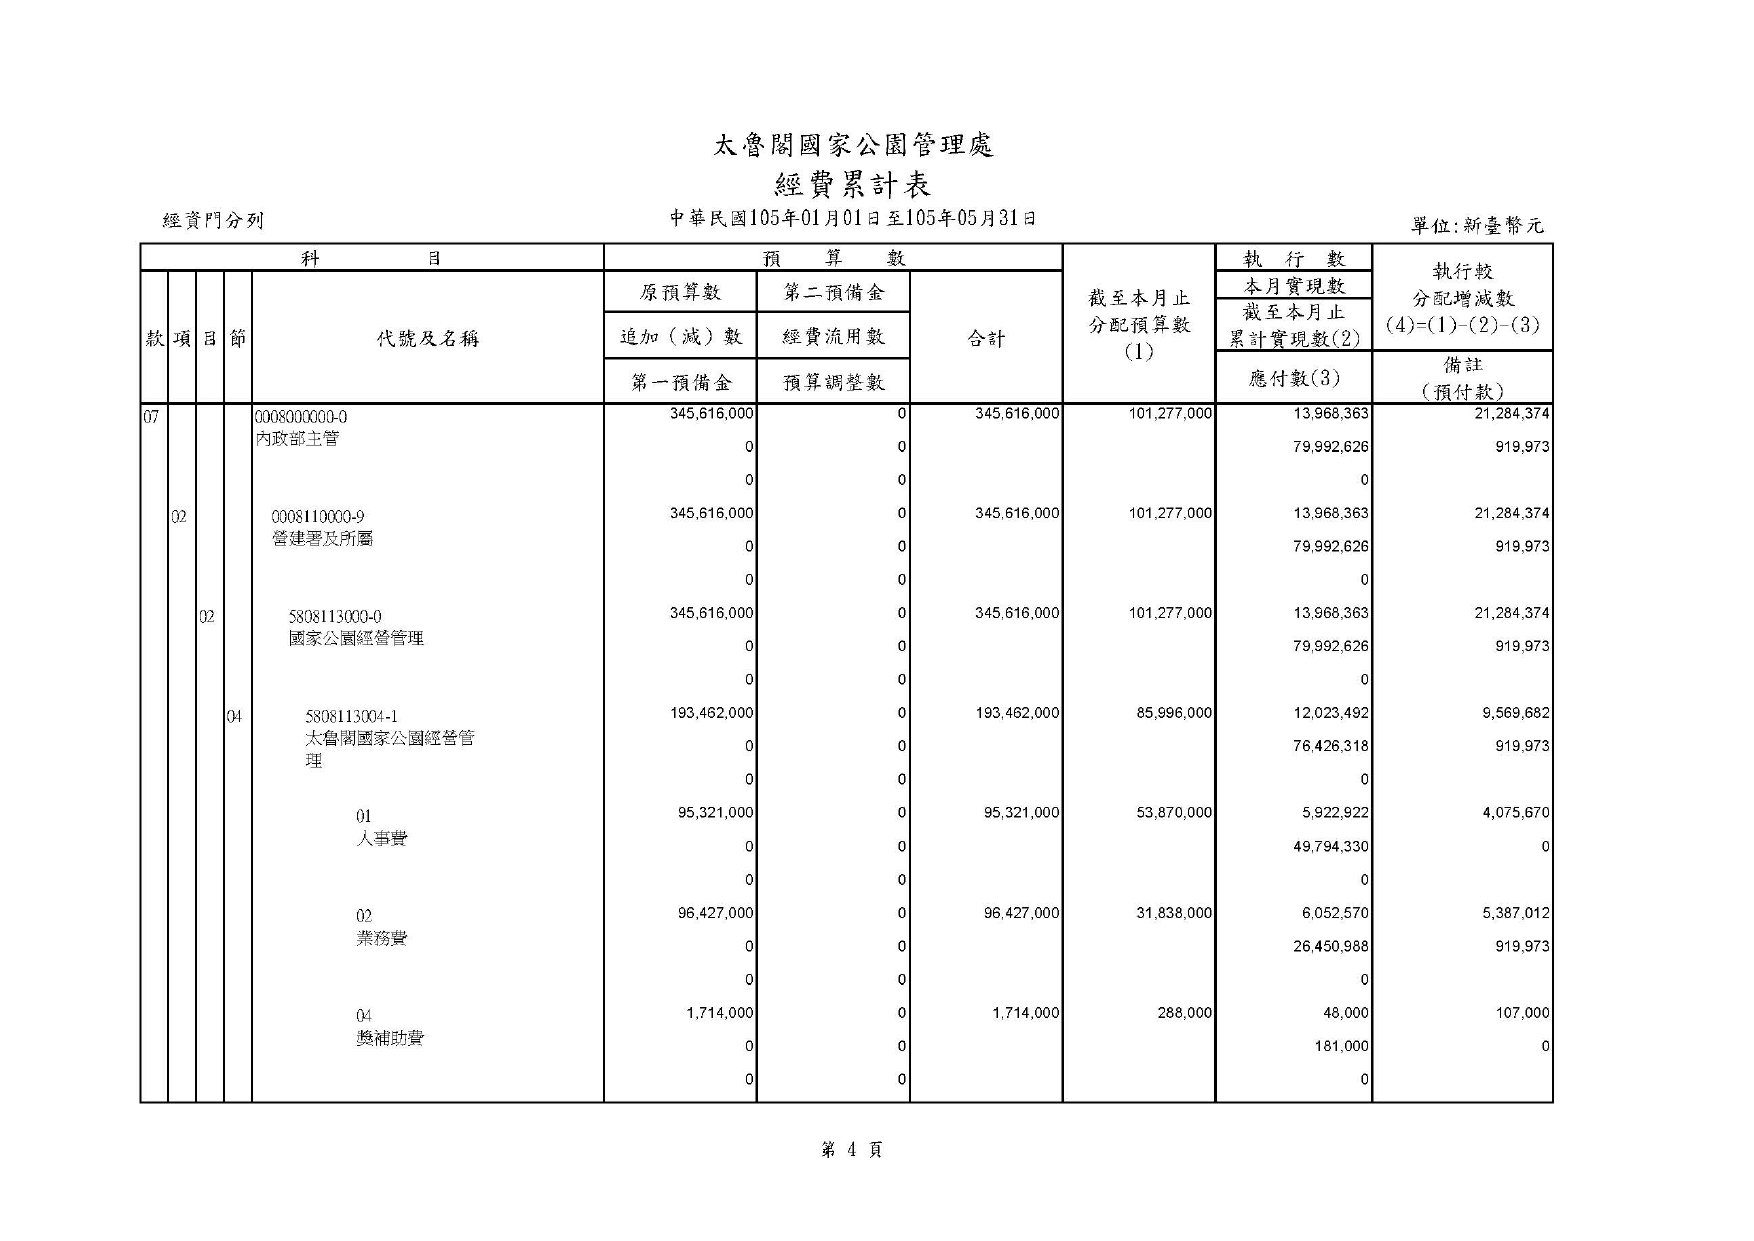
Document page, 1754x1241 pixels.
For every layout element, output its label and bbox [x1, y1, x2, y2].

picture [59, 82, 1646, 1164]
